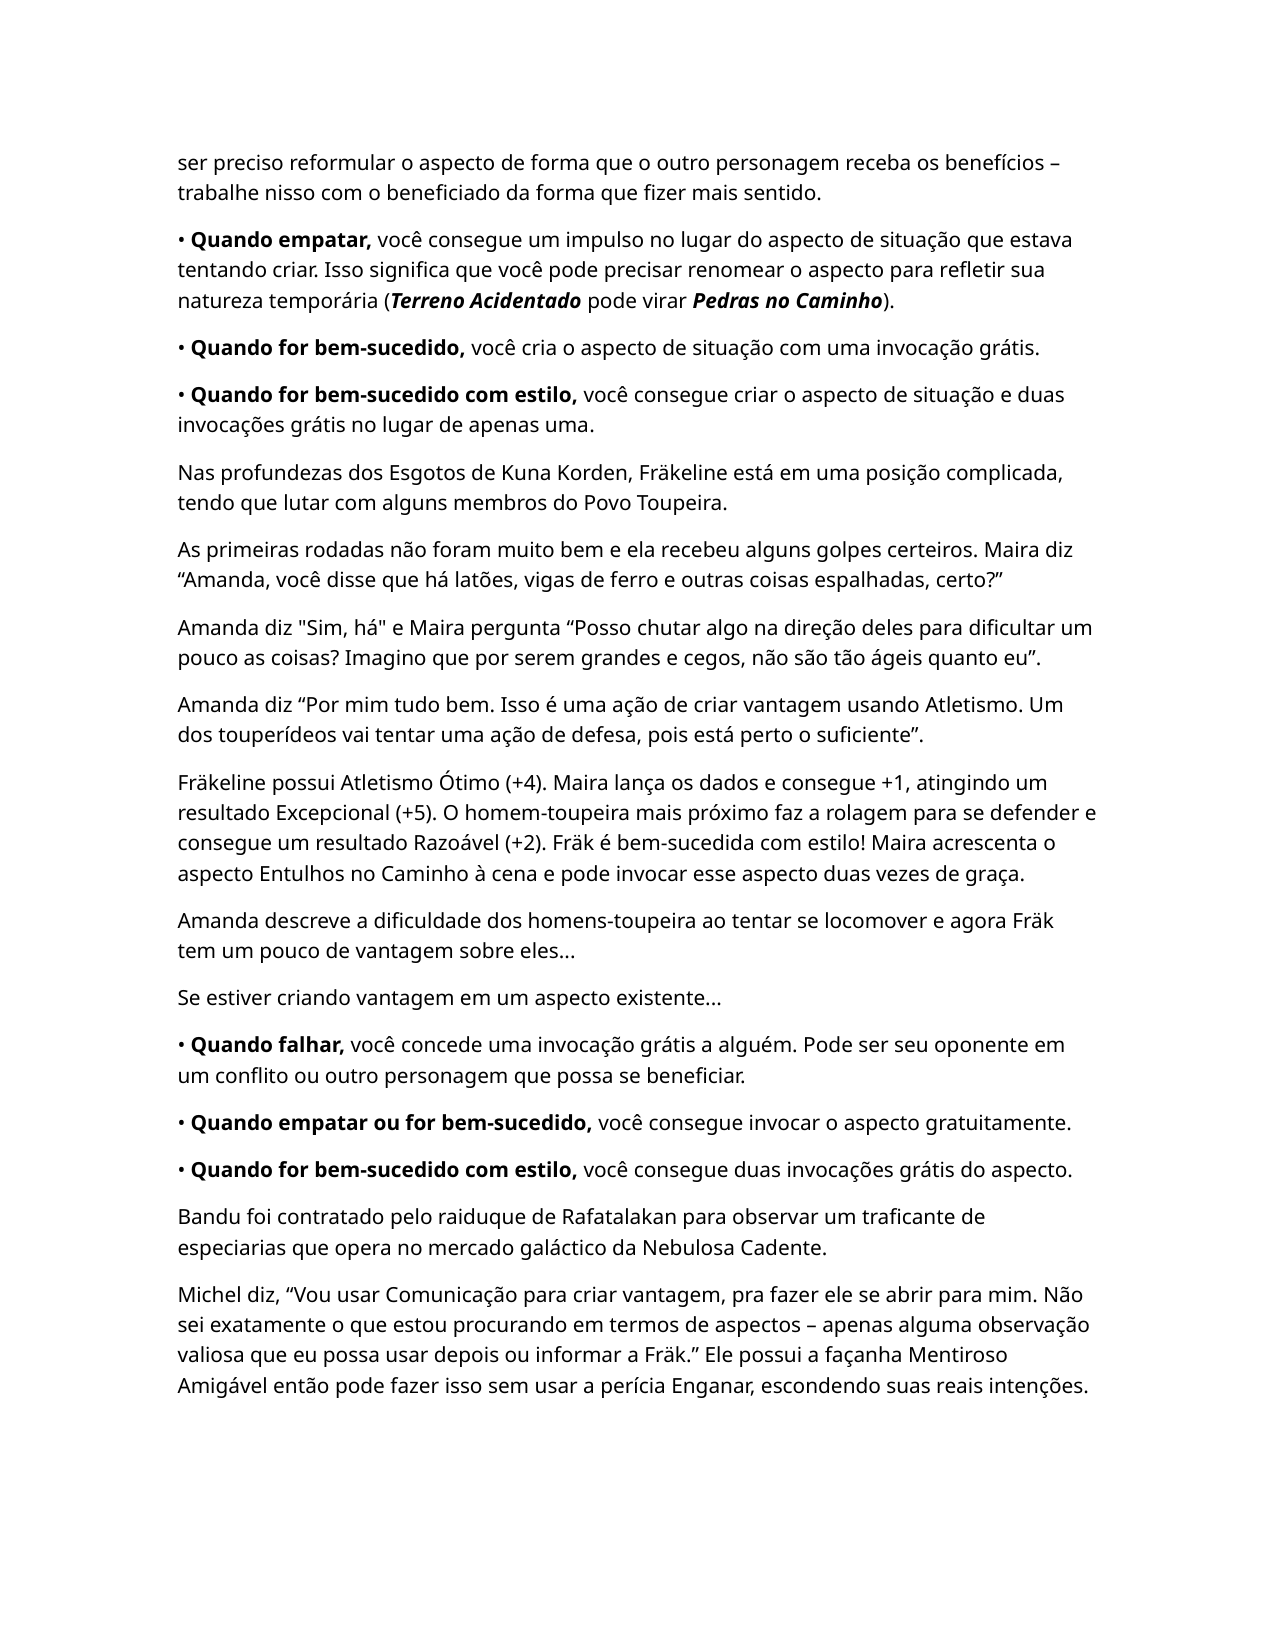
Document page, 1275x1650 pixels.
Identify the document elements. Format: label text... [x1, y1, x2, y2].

text Bandu foi contratado pelo raiduque de Rafatalakan para observar um traficante de especiarias que opera no mercado galáctico da Nebulosa Cadente. [177, 1202, 1098, 1261]
text Amanda diz “Por mim tudo bem. Isso é uma ação de criar vantagem usando Atletismo. Um dos touperídeos vai tentar uma ação de defesa, pois está perto o suficiente”. [177, 690, 1098, 749]
text Amanda descreve a dificuldade dos homens-toupeira ao tentar se locomover e agora Fräk tem um pouco de vantagem sobre eles... [177, 906, 1098, 965]
text • Quando for bem-sucedido com estilo, você consegue criar o aspecto de situação e duas invocações grátis no lugar de apenas uma. [177, 380, 1098, 439]
text • Quando for bem-sucedido, você cria o aspecto de situação com uma invocação grátis. [177, 333, 1098, 361]
text • Quando falhar, você concede uma invocação grátis a alguém. Pode ser seu oponente em um conﬂito ou outro personagem que possa se beneficiar. [177, 1031, 1098, 1089]
text • Quando empatar ou for bem-sucedido, você consegue invocar o aspecto gratuitamente. [177, 1108, 1098, 1136]
text ser preciso reformular o aspecto de forma que o outro personagem receba os benefícios – trabalhe nisso com o beneficiado da forma que fizer mais sentido. [177, 148, 1098, 206]
text As primeiras rodadas não foram muito bem e ela recebeu alguns golpes certeiros. Maira diz “Amanda, você disse que há latões, vigas de ferro e outras coisas espalhadas, certo?” [177, 535, 1098, 594]
text Fräkeline possui Atletismo Ótimo (+4). Maira lança os dados e consegue +1, atingindo um resultado Excepcional (+5). O homem-toupeira mais próximo faz a rolagem para se defender e consegue um resultado Razoável (+2). Fräk é bem-sucedida com estilo! Maira acrescenta o aspecto Entulhos no Caminho à cena e pode invocar esse aspecto duas vezes de graça. [177, 768, 1098, 887]
text • Quando for bem-sucedido com estilo, você consegue duas invocações grátis do aspecto. [177, 1155, 1098, 1183]
text Michel diz, “Vou usar Comunicação para criar vantagem, pra fazer ele se abrir para mim. Não sei exatamente o que estou procurando em termos de aspectos – apenas alguma observação valiosa que eu possa usar depois ou informar a Fräk.” Ele possui a façanha Mentiroso Amigável então pode fazer isso sem usar a perícia Enganar, escondendo suas reais intenções. [177, 1280, 1098, 1399]
text Se estiver criando vantagem em um aspecto existente... [177, 983, 1098, 1012]
text Nas profundezas dos Esgotos de Kuna Korden, Fräkeline está em uma posição complicada, tendo que lutar com alguns membros do Povo Toupeira. [177, 458, 1098, 516]
text • Quando empatar, você consegue um impulso no lugar do aspecto de situação que estava tentando criar. Isso significa que você pode precisar renomear o aspecto para reﬂetir sua natureza temporária (Terreno Acidentado pode virar Pedras no Caminho). [177, 225, 1098, 314]
text Amanda diz "Sim, há" e Maira pergunta “Posso chutar algo na direção deles para dificultar um pouco as coisas? Imagino que por serem grandes e cegos, não são tão ágeis quanto eu”. [177, 613, 1098, 671]
